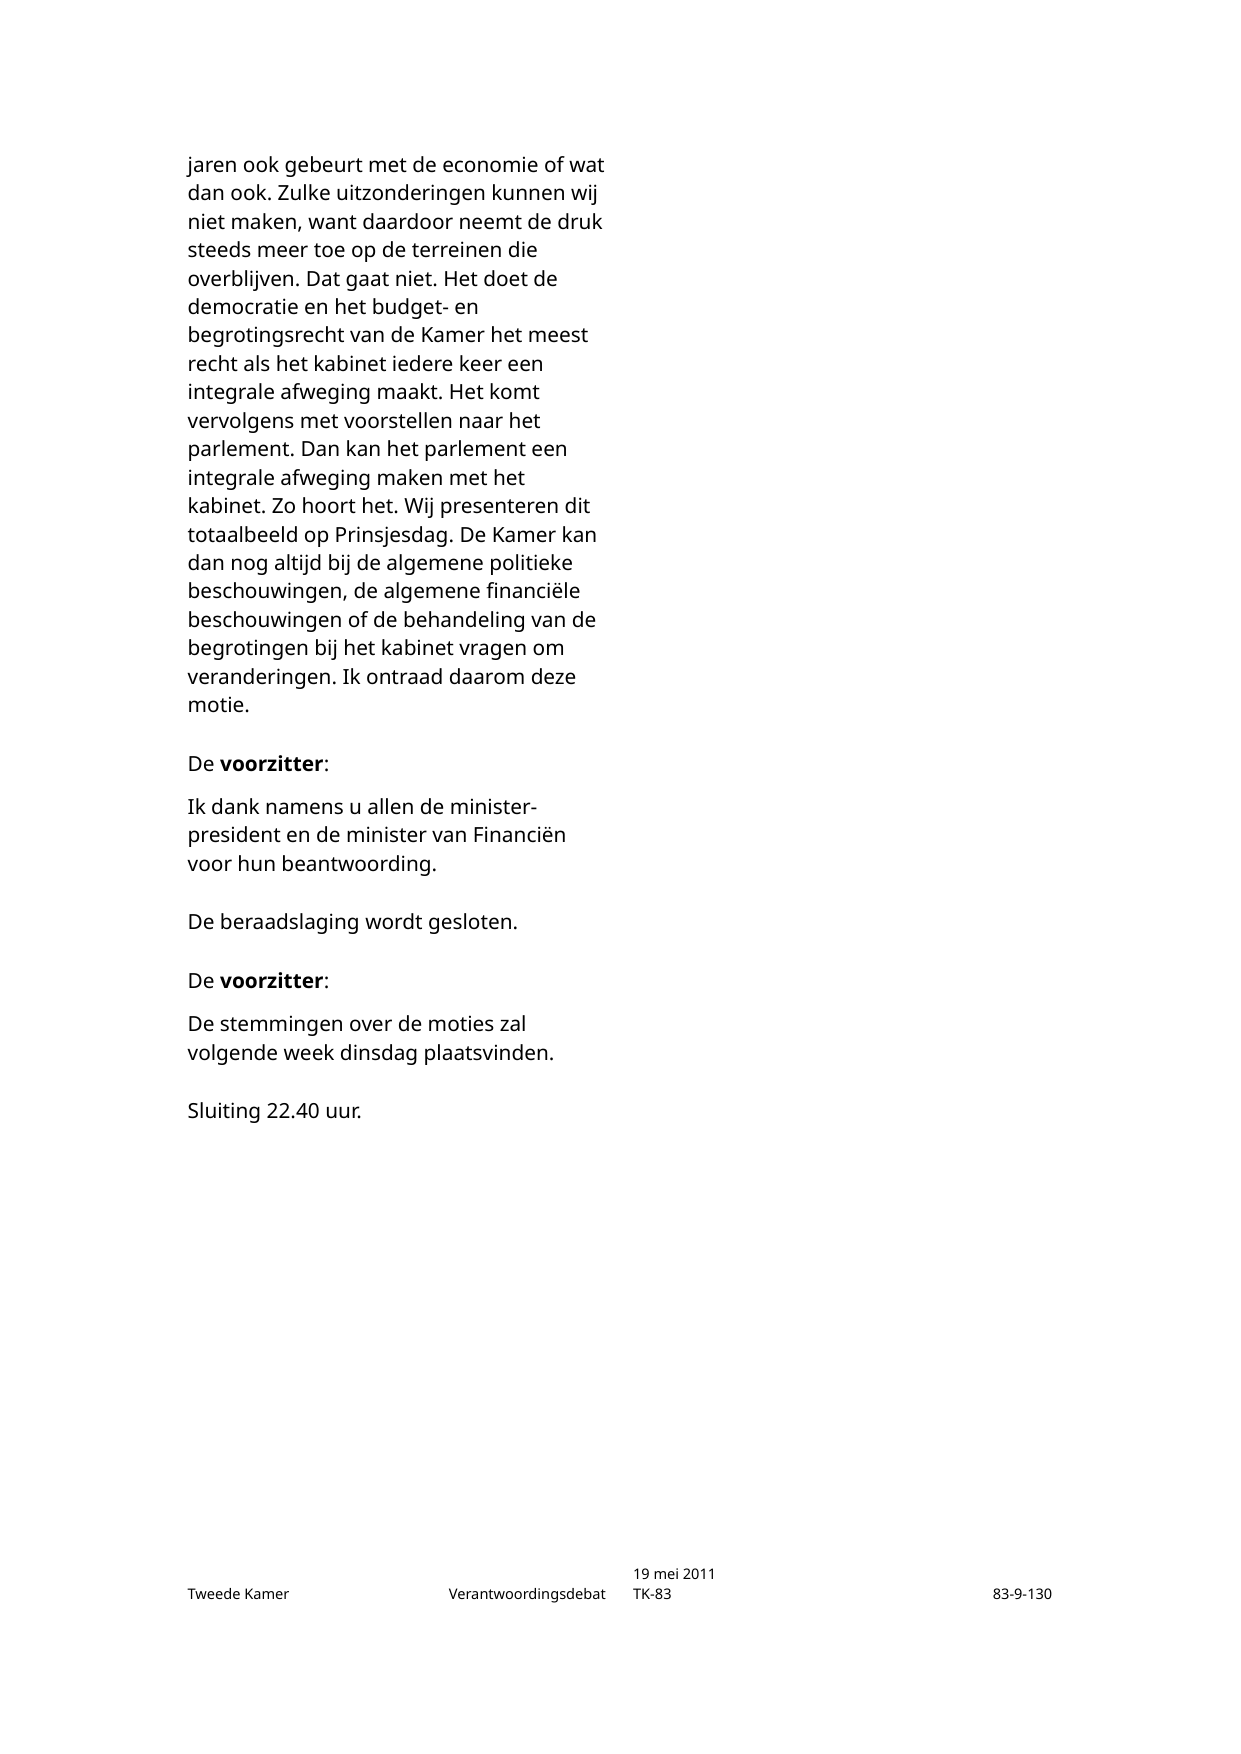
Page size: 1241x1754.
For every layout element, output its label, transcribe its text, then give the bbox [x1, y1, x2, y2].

text Ik dank namens u allen de minister-president en de minister van Financiën voor hun beantwoording. [187, 792, 605, 877]
text De stemmingen over de moties zal volgende week dinsdag plaatsvinden. [187, 1009, 605, 1066]
text Sluiting 22.40 uur. [187, 1096, 605, 1125]
text De voorzitter: [187, 966, 605, 994]
text De beraadslaging wordt gesloten. [187, 907, 605, 936]
text De voorzitter: [187, 749, 605, 777]
text jaren ook gebeurt met de economie of wat dan ook. Zulke uitzonderingen kunnen wij niet maken, want daardoor neemt de druk steeds meer toe op de terreinen die overblijven. Dat gaat niet. Het doet de democratie en het budget- en begrotingsrecht van de Kamer het meest recht als het kabinet iedere keer een integrale afweging maakt. Het komt vervolgens met voorstellen naar het parlement. Dan kan het parlement een integrale afweging maken met het kabinet. Zo hoort het. Wij presenteren dit totaalbeeld op Prinsjesdag. De Kamer kan dan nog altijd bij de algemene politieke beschouwingen, de algemene financiële beschouwingen of de behandeling van de begrotingen bij het kabinet vragen om veranderingen. Ik ontraad daarom deze motie. [187, 150, 605, 719]
